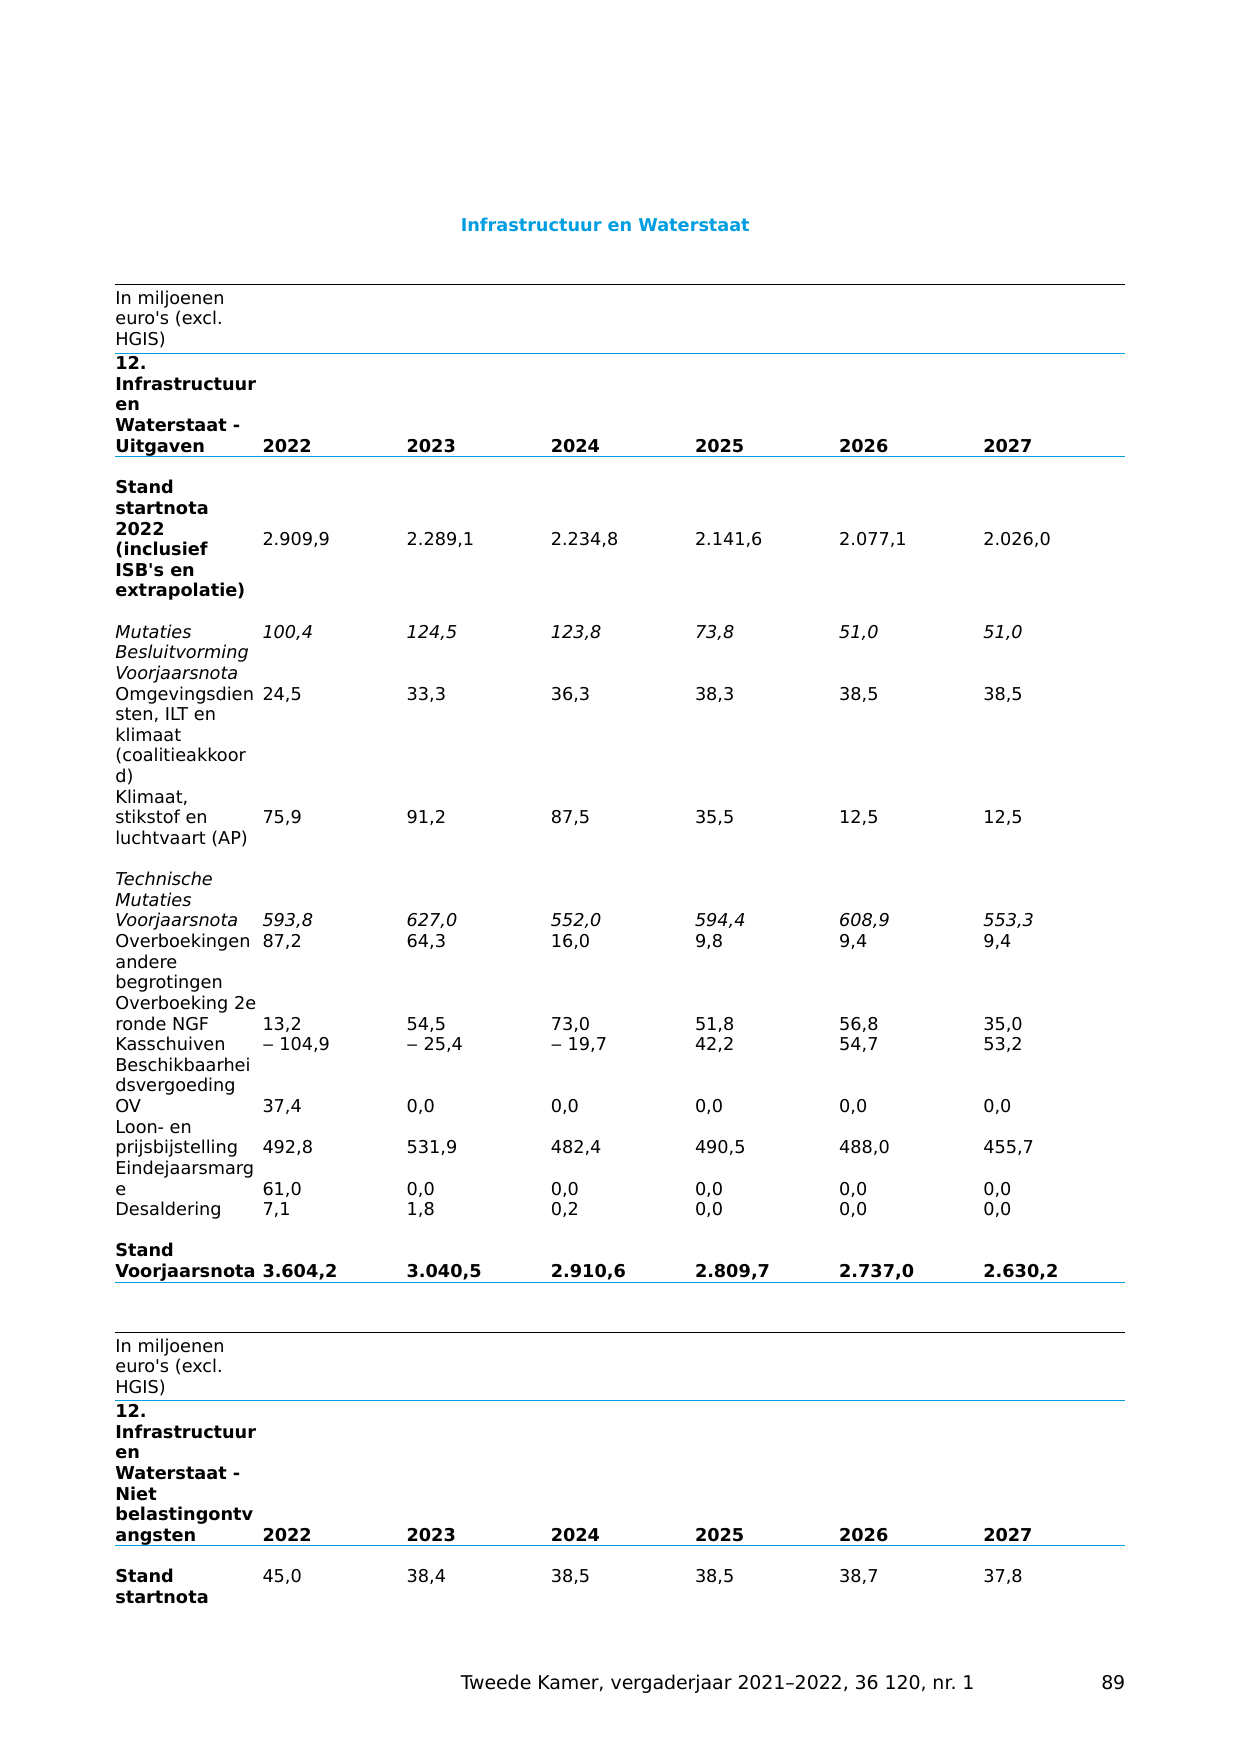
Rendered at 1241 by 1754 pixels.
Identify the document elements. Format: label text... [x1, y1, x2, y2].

table_cell 627,0 [404, 869, 548, 931]
table_cell 64,3 [404, 931, 548, 993]
table_cell 38,5 [836, 684, 980, 787]
table_cell 73,0 [548, 993, 692, 1034]
table_cell 13,2 [259, 993, 403, 1034]
table_cell 2027 [980, 1401, 1125, 1545]
table_cell Desaldering [115, 1199, 259, 1220]
table_cell [404, 1546, 548, 1566]
table_cell 2024 [548, 1401, 692, 1545]
table_cell [548, 1220, 692, 1240]
table_cell 2027 [980, 354, 1125, 456]
table_cell 2025 [692, 354, 836, 456]
table_cell 9,4 [980, 931, 1125, 993]
table_cell 61,0 [259, 1158, 403, 1199]
table_cell [980, 1220, 1125, 1240]
table_cell 2.234,8 [548, 477, 692, 601]
table_cell 124,5 [404, 622, 548, 683]
table_cell 594,4 [692, 869, 836, 931]
table_cell [692, 1220, 836, 1240]
table_cell [404, 1333, 548, 1400]
table_cell In miljoenen euro's (excl. HGIS) [115, 285, 259, 352]
table_cell 0,0 [980, 1055, 1125, 1117]
table_cell [115, 849, 259, 869]
table_cell 9,4 [836, 931, 980, 993]
table_cell 12,5 [836, 787, 980, 848]
table_cell 87,5 [548, 787, 692, 848]
table_cell [836, 1546, 980, 1566]
table_cell [692, 457, 836, 477]
table_cell [980, 849, 1125, 869]
table_cell 0,0 [692, 1158, 836, 1199]
table_cell 16,0 [548, 931, 692, 993]
table_cell ‒ 19,7 [548, 1034, 692, 1055]
table_cell [980, 457, 1125, 477]
table_cell 490,5 [692, 1117, 836, 1158]
table_cell 3.040,5 [404, 1240, 548, 1282]
table_cell 2.630,2 [980, 1240, 1125, 1282]
table_cell 24,5 [259, 684, 403, 787]
table_cell 2.737,0 [836, 1240, 980, 1282]
table_cell [404, 601, 548, 622]
table_cell 531,9 [404, 1117, 548, 1158]
table_cell 2.910,6 [548, 1240, 692, 1282]
table_cell 0,0 [548, 1055, 692, 1117]
table_cell 38,5 [548, 1566, 692, 1608]
table_cell [692, 849, 836, 869]
table_cell 482,4 [548, 1117, 692, 1158]
table_cell Overboeking 2e ronde NGF [115, 993, 259, 1034]
table_cell 54,7 [836, 1034, 980, 1055]
table_cell Klimaat, stikstof en luchtvaart (AP) [115, 787, 259, 848]
table_cell Mutaties Besluitvorming Voorjaarsnota [115, 622, 259, 683]
table_cell In miljoenen euro's (excl. HGIS) [115, 1333, 259, 1400]
table_cell Beschikbaarheidsvergoeding OV [115, 1055, 259, 1117]
table_cell [404, 849, 548, 869]
table_cell Technische Mutaties Voorjaarsnota [115, 869, 259, 931]
table_cell [692, 1333, 836, 1400]
table_cell 2025 [692, 1401, 836, 1545]
table_cell 38,7 [836, 1566, 980, 1608]
table_cell 51,8 [692, 993, 836, 1034]
table_cell 56,8 [836, 993, 980, 1034]
table_cell 608,9 [836, 869, 980, 931]
table_cell Eindejaarsmarge [115, 1158, 259, 1199]
table_cell [115, 1546, 259, 1566]
table_cell [692, 601, 836, 622]
table_cell 488,0 [836, 1117, 980, 1158]
table_cell 12. Infrastructuur en Waterstaat - Niet belastingontvangsten [115, 1401, 259, 1545]
table_cell [548, 1333, 692, 1400]
table_cell Stand startnota [115, 1566, 259, 1608]
table_cell [980, 1546, 1125, 1566]
table_cell Loon- en prijsbijstelling [115, 1117, 259, 1158]
table_cell ‒ 25,4 [404, 1034, 548, 1055]
table_cell 492,8 [259, 1117, 403, 1158]
table_cell [404, 1220, 548, 1240]
table_cell [548, 285, 692, 352]
table_cell [259, 849, 403, 869]
table_cell 0,0 [980, 1199, 1125, 1220]
table_cell 51,0 [980, 622, 1125, 683]
table_cell [836, 457, 980, 477]
table_cell 37,4 [259, 1055, 403, 1117]
table_cell [115, 601, 259, 622]
table_cell 2022 [259, 354, 403, 456]
table_cell 2.909,9 [259, 477, 403, 601]
table_cell 87,2 [259, 931, 403, 993]
table_cell 0,0 [404, 1055, 548, 1117]
table_cell [980, 285, 1125, 352]
table_cell 0,0 [836, 1199, 980, 1220]
table_cell Stand Voorjaarsnota [115, 1240, 259, 1282]
table_cell [259, 1546, 403, 1566]
table_cell 553,3 [980, 869, 1125, 931]
table_cell 100,4 [259, 622, 403, 683]
table_cell 38,3 [692, 684, 836, 787]
table_cell 2023 [404, 1401, 548, 1545]
table_cell 12,5 [980, 787, 1125, 848]
table_cell 2024 [548, 354, 692, 456]
table_cell 91,2 [404, 787, 548, 848]
table_cell [115, 457, 259, 477]
table_cell Overboekingen andere begrotingen [115, 931, 259, 993]
table_cell 455,7 [980, 1117, 1125, 1158]
table_cell 2026 [836, 1401, 980, 1545]
table_cell 552,0 [548, 869, 692, 931]
table_cell 2.809,7 [692, 1240, 836, 1282]
table_cell [404, 457, 548, 477]
table_cell [259, 1333, 403, 1400]
table_cell [836, 285, 980, 352]
table_cell 0,2 [548, 1199, 692, 1220]
table_cell 0,0 [692, 1055, 836, 1117]
table_cell 2023 [404, 354, 548, 456]
table_cell [836, 601, 980, 622]
table_cell 0,0 [692, 1199, 836, 1220]
table_cell [836, 849, 980, 869]
table_cell [259, 1220, 403, 1240]
table_cell 38,4 [404, 1566, 548, 1608]
title Infrastructuur en Waterstaat [461, 213, 1125, 236]
table_cell 2022 [259, 1401, 403, 1545]
table_cell 37,8 [980, 1566, 1125, 1608]
table_cell [692, 285, 836, 352]
table_cell 2.026,0 [980, 477, 1125, 601]
table_cell 593,8 [259, 869, 403, 931]
table_cell 54,5 [404, 993, 548, 1034]
table_cell Stand startnota 2022 (inclusief ISB's en extrapolatie) [115, 477, 259, 601]
table_cell 12. Infrastructuur en Waterstaat - Uitgaven [115, 354, 259, 456]
table_cell 3.604,2 [259, 1240, 403, 1282]
table_cell [115, 1220, 259, 1240]
table_cell [836, 1333, 980, 1400]
table_cell ‒ 104,9 [259, 1034, 403, 1055]
table_cell 45,0 [259, 1566, 403, 1608]
table_cell 1,8 [404, 1199, 548, 1220]
table_cell 2026 [836, 354, 980, 456]
table_header Tabel 42 [115, 259, 1125, 284]
table_cell 2.289,1 [404, 477, 548, 601]
table_cell 51,0 [836, 622, 980, 683]
table_cell [259, 601, 403, 622]
table_cell [404, 285, 548, 352]
table_cell 2.077,1 [836, 477, 980, 601]
table_cell [980, 1333, 1125, 1400]
table_cell 0,0 [836, 1158, 980, 1199]
table_cell 2.141,6 [692, 477, 836, 601]
table_cell 33,3 [404, 684, 548, 787]
table_cell [548, 601, 692, 622]
table_cell 38,5 [692, 1566, 836, 1608]
table_cell [259, 285, 403, 352]
table_cell 35,0 [980, 993, 1125, 1034]
table_cell 0,0 [404, 1158, 548, 1199]
table_cell [548, 1546, 692, 1566]
table_cell Kasschuiven [115, 1034, 259, 1055]
table_cell [836, 1220, 980, 1240]
table_cell [980, 601, 1125, 622]
table_cell 53,2 [980, 1034, 1125, 1055]
table_cell Omgevingsdiensten, ILT en klimaat (coalitieakkoord) [115, 684, 259, 787]
table_cell [548, 849, 692, 869]
table_cell 42,2 [692, 1034, 836, 1055]
table_cell 35,5 [692, 787, 836, 848]
table_cell [548, 457, 692, 477]
table_cell 0,0 [548, 1158, 692, 1199]
table_header Tabel 43 [115, 1307, 1125, 1332]
table_cell 123,8 [548, 622, 692, 683]
table_cell [692, 1546, 836, 1566]
table_cell 9,8 [692, 931, 836, 993]
table_cell [259, 457, 403, 477]
table_cell 73,8 [692, 622, 836, 683]
table_cell 36,3 [548, 684, 692, 787]
table_cell 7,1 [259, 1199, 403, 1220]
table_cell 38,5 [980, 684, 1125, 787]
table_cell 0,0 [980, 1158, 1125, 1199]
table_cell 75,9 [259, 787, 403, 848]
table_cell 0,0 [836, 1055, 980, 1117]
